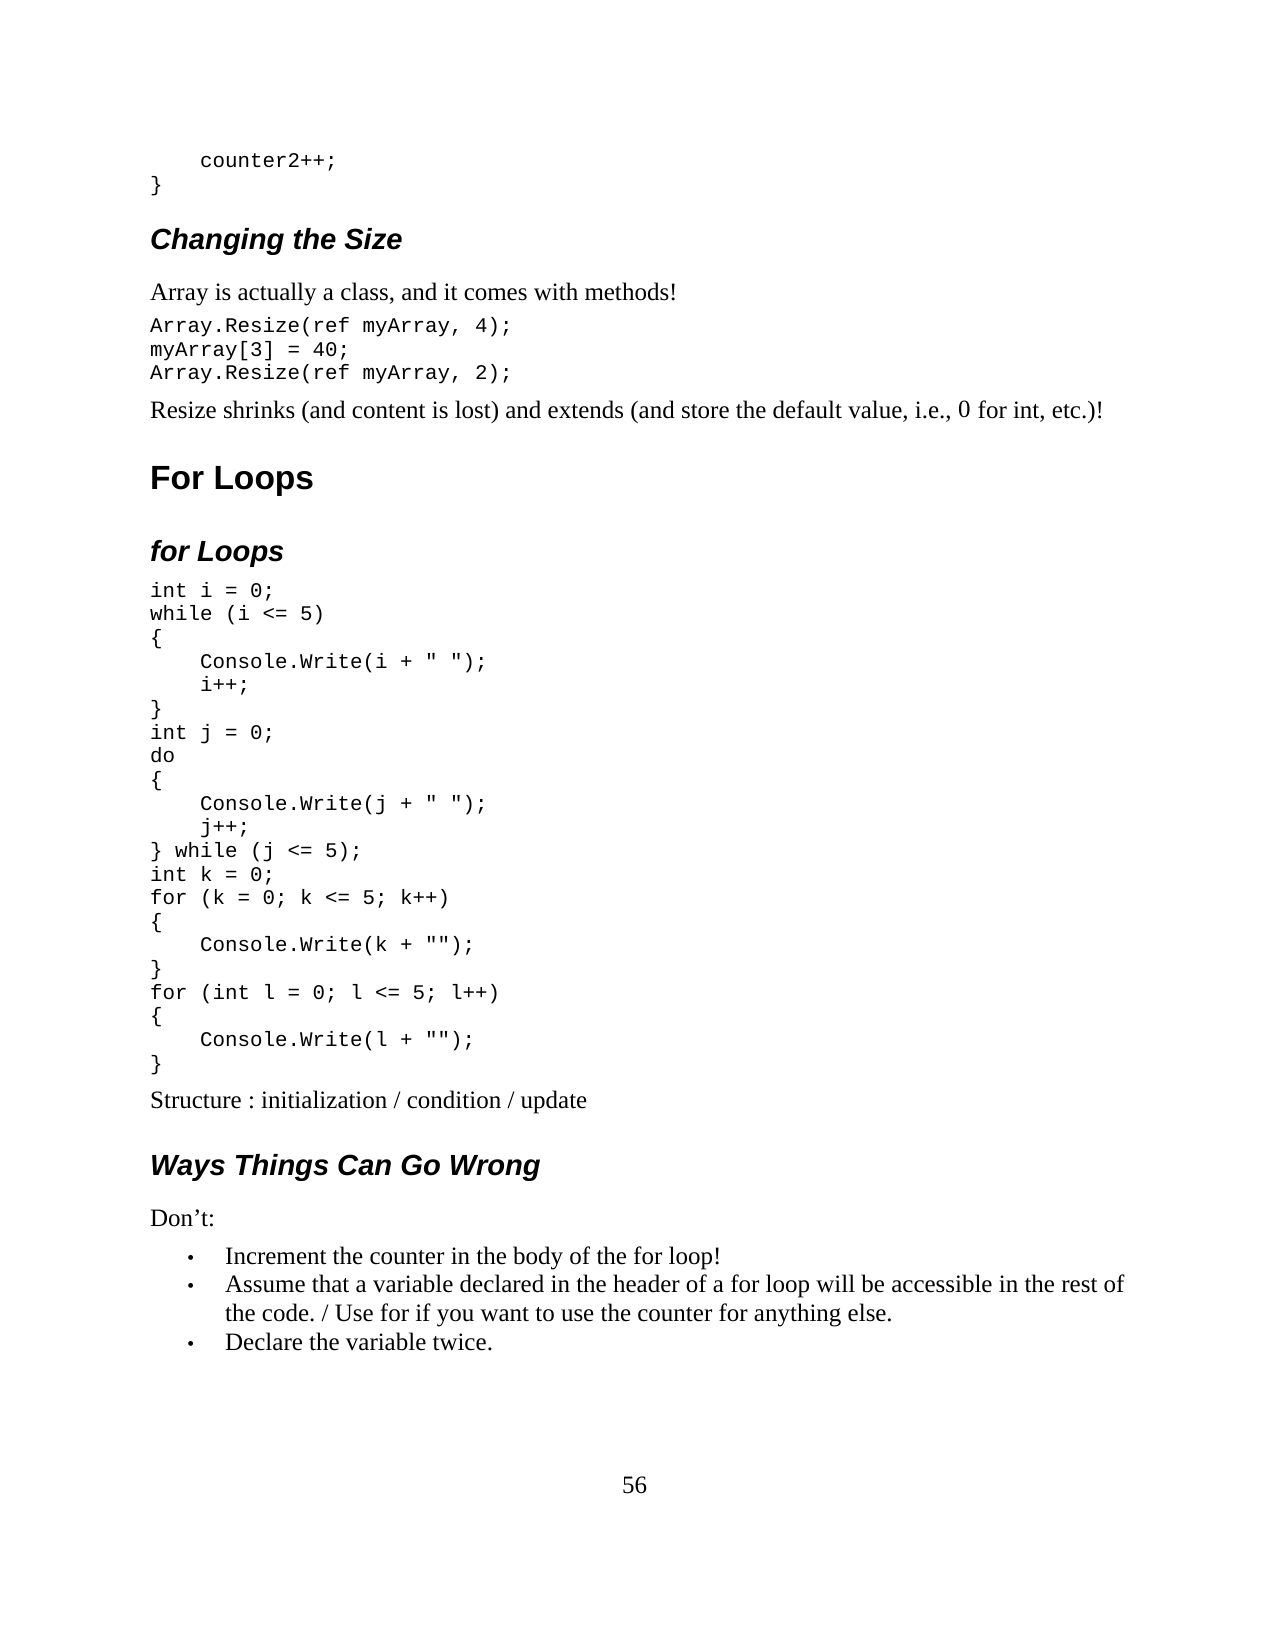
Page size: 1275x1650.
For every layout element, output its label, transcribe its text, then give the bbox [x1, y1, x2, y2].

text j++; [150, 816, 1125, 840]
subtitle for Loops [150, 534, 1125, 567]
text int j = 0; [150, 722, 1125, 745]
subtitle Ways Things Can Go Wrong [150, 1148, 1125, 1182]
text } [150, 698, 1125, 722]
text Array.Resize(ref myArray, 4); [150, 315, 1125, 339]
text Resize shrinks (and content is lost) and extends (and store the default value, i.e., for int, etc.)! [150, 395, 1125, 424]
text Structure : initialization / condition / update [150, 1085, 1125, 1114]
text for (k = 0; k <= 5; k++) [150, 887, 1125, 911]
text { [150, 769, 1125, 793]
text Console.Write(i + " "); [150, 651, 1125, 674]
text } [150, 1053, 1125, 1076]
text while (i <= 5) [150, 603, 1125, 627]
text counter2++; [150, 150, 1125, 174]
text int k = 0; [150, 863, 1125, 887]
text Don’t: [150, 1203, 1125, 1232]
text do [150, 745, 1125, 769]
text i++; [150, 674, 1125, 698]
text Console.Write(l + ""); [150, 1029, 1125, 1053]
text Array is actually a class, and it comes with methods! [150, 277, 1125, 306]
list Increment the counter in the body of the for loop! [187, 1241, 1125, 1269]
subtitle Changing the Size [150, 222, 1125, 256]
subtitle For Loops [150, 458, 1125, 496]
list Declare the variable twice. [187, 1327, 1125, 1356]
text { [150, 1005, 1125, 1029]
text Console.Write(k + ""); [150, 934, 1125, 958]
text } [150, 174, 1125, 197]
text myArray[3] = 40; [150, 339, 1125, 362]
text Array.Resize(ref myArray, 2); [150, 362, 1125, 386]
text Console.Write(j + " "); [150, 793, 1125, 816]
text } [150, 958, 1125, 982]
text } while (j <= 5); [150, 840, 1125, 863]
text int i = 0; [150, 580, 1125, 603]
text { [150, 911, 1125, 934]
text for (int l = 0; l <= 5; l++) [150, 982, 1125, 1005]
list Assume that a variable declared in the header of a for loop will be accessible in the rest of the code. / Use for if you want to use the counter for anything else. [187, 1269, 1125, 1327]
text { [150, 627, 1125, 651]
